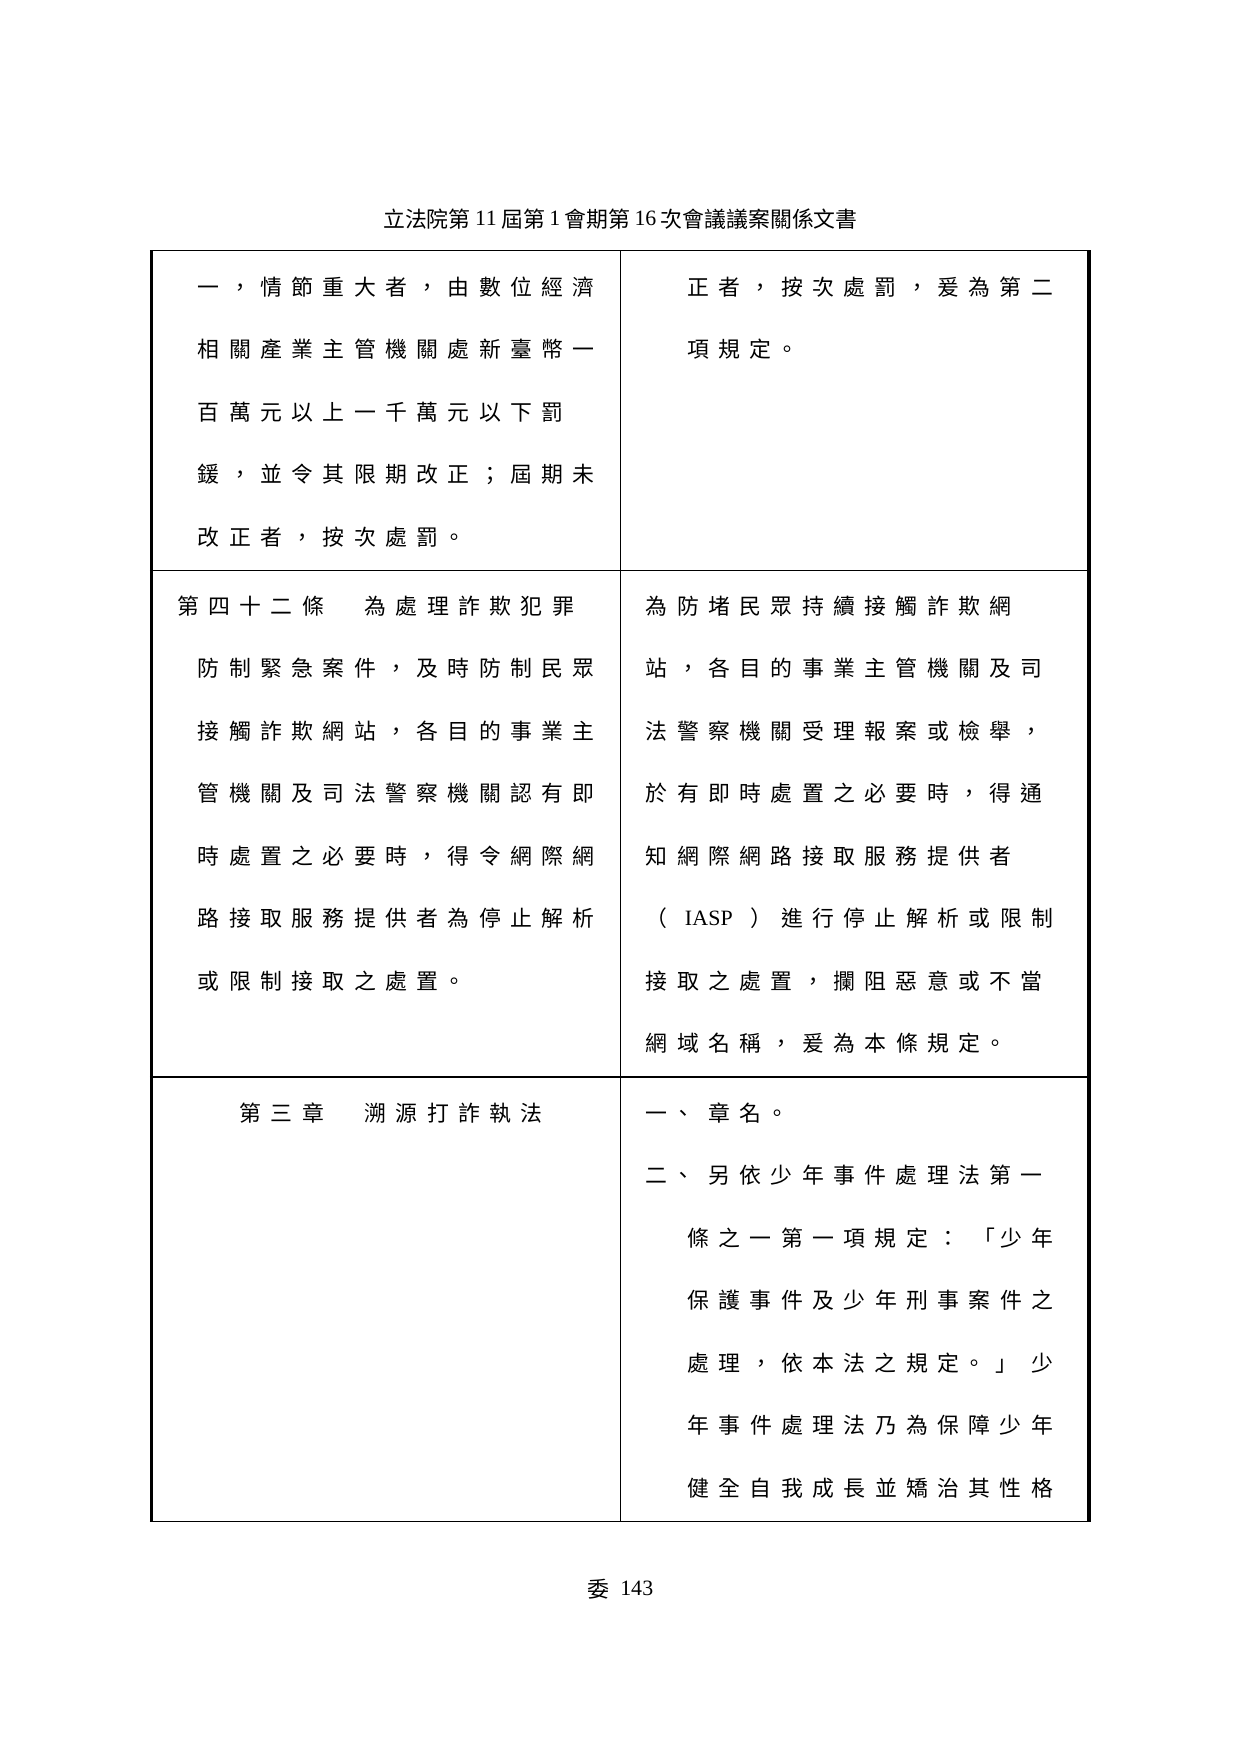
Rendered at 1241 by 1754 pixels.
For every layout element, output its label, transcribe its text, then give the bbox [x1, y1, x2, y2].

table_cell 正者，按次處罰，爰為第二項規定。 [621, 251, 1087, 569]
table_cell 為防堵民眾持續接觸詐欺網站，各目的事業主管機關及司法警察機關受理報案或檢舉，於有即時處置之必要時，得通知網際網路接取服務提供者（IASP）進行停止解析或限制接取之處置，攔阻惡意或不當網域名稱，爰為本條規定。 [621, 571, 1087, 1076]
table_cell 第三章 溯源打詐執法 [153, 1078, 620, 1521]
table_cell 一、章名。 二、另依少年事件處理法第一條之一第一項規定：「少年保護事件及少年刑事案件之處理，依本法之規定。」少年事件處理法乃為保障少年健全自我成長並矯治其性格 [621, 1078, 1087, 1521]
table_cell 一，情節重大者，由數位經濟相關產業主管機關處新臺幣一百萬元以上一千萬元以下罰鍰，並令其限期改正；屆期未改正者，按次處罰。 [153, 251, 620, 569]
table_cell 第四十二條 為處理詐欺犯罪防制緊急案件，及時防制民眾接觸詐欺網站，各目的事業主管機關及司法警察機關認有即時處置之必要時，得令網際網路接取服務提供者為停止解析或限制接取之處置。 [153, 571, 620, 1076]
